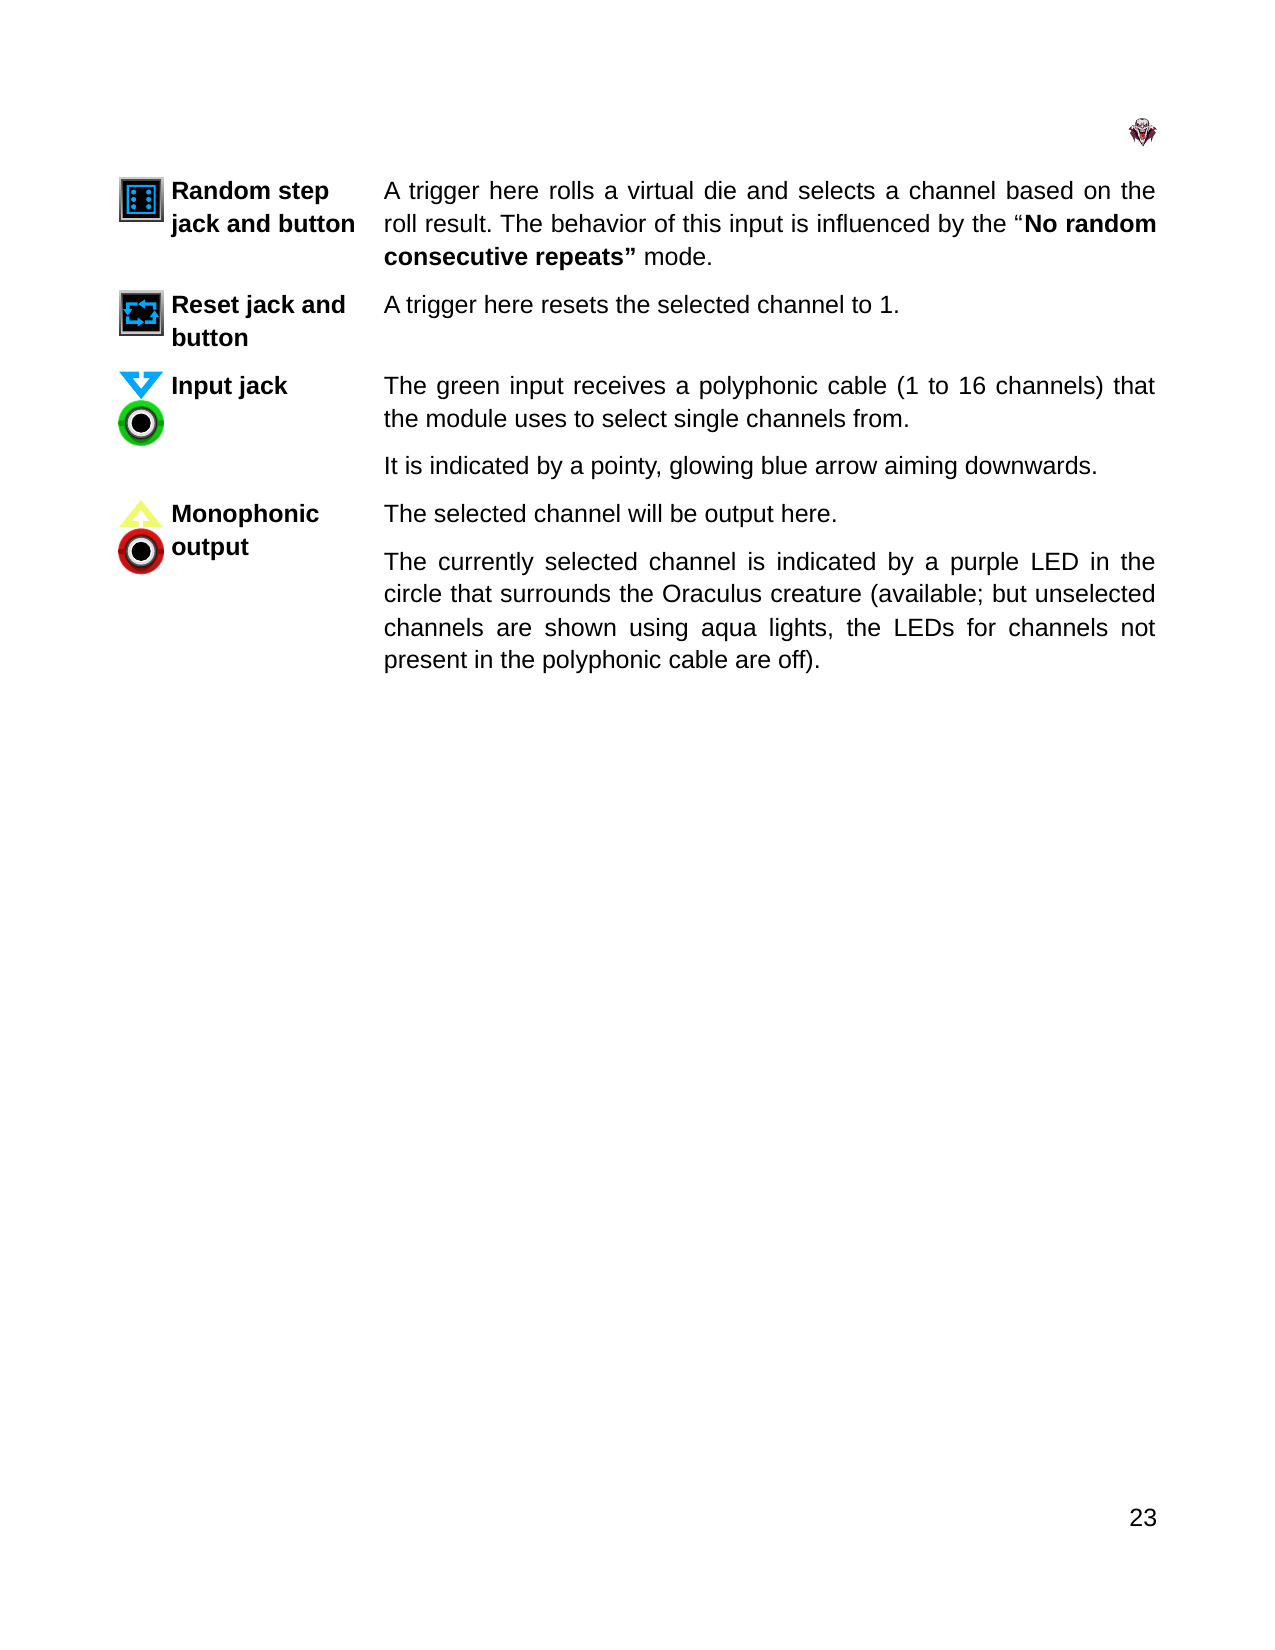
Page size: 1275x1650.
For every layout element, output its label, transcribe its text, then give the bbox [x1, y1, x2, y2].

table_cell [118, 528, 135, 545]
table_cell [134, 512, 147, 528]
table_cell [118, 290, 171, 371]
table_cell Monophonic output [171, 499, 384, 693]
table_cell [118, 499, 171, 693]
table_cell [134, 371, 148, 387]
table_cell The selected channel will be output here. The currently selected channel is indicated by a purple LED in the circle that surrounds the Oraculus creature (available; but unselected channels are shown using aqua lights, the LEDs for channels not present in the polyphonic cable are off). [384, 499, 1157, 693]
table_cell Random step jack and button [171, 176, 384, 290]
table_cell [118, 499, 139, 527]
table_cell Reset jack and button [171, 290, 384, 371]
table_cell [118, 176, 171, 290]
table_cell Input jack [171, 371, 384, 499]
table_cell [118, 371, 171, 499]
table_cell The green input receives a polyphonic cable (1 to 16 channels) that the module uses to select single channels from. It is indicated by a pointy, glowing blue arrow aiming downwards. [384, 371, 1157, 499]
table_cell A trigger here rolls a virtual die and selects a channel based on the roll result. The behavior of this input is influenced by the “No random consecutive repeats” mode. [384, 176, 1157, 290]
table_cell [118, 371, 141, 416]
table_cell A trigger here resets the selected channel to 1. [384, 290, 1157, 371]
